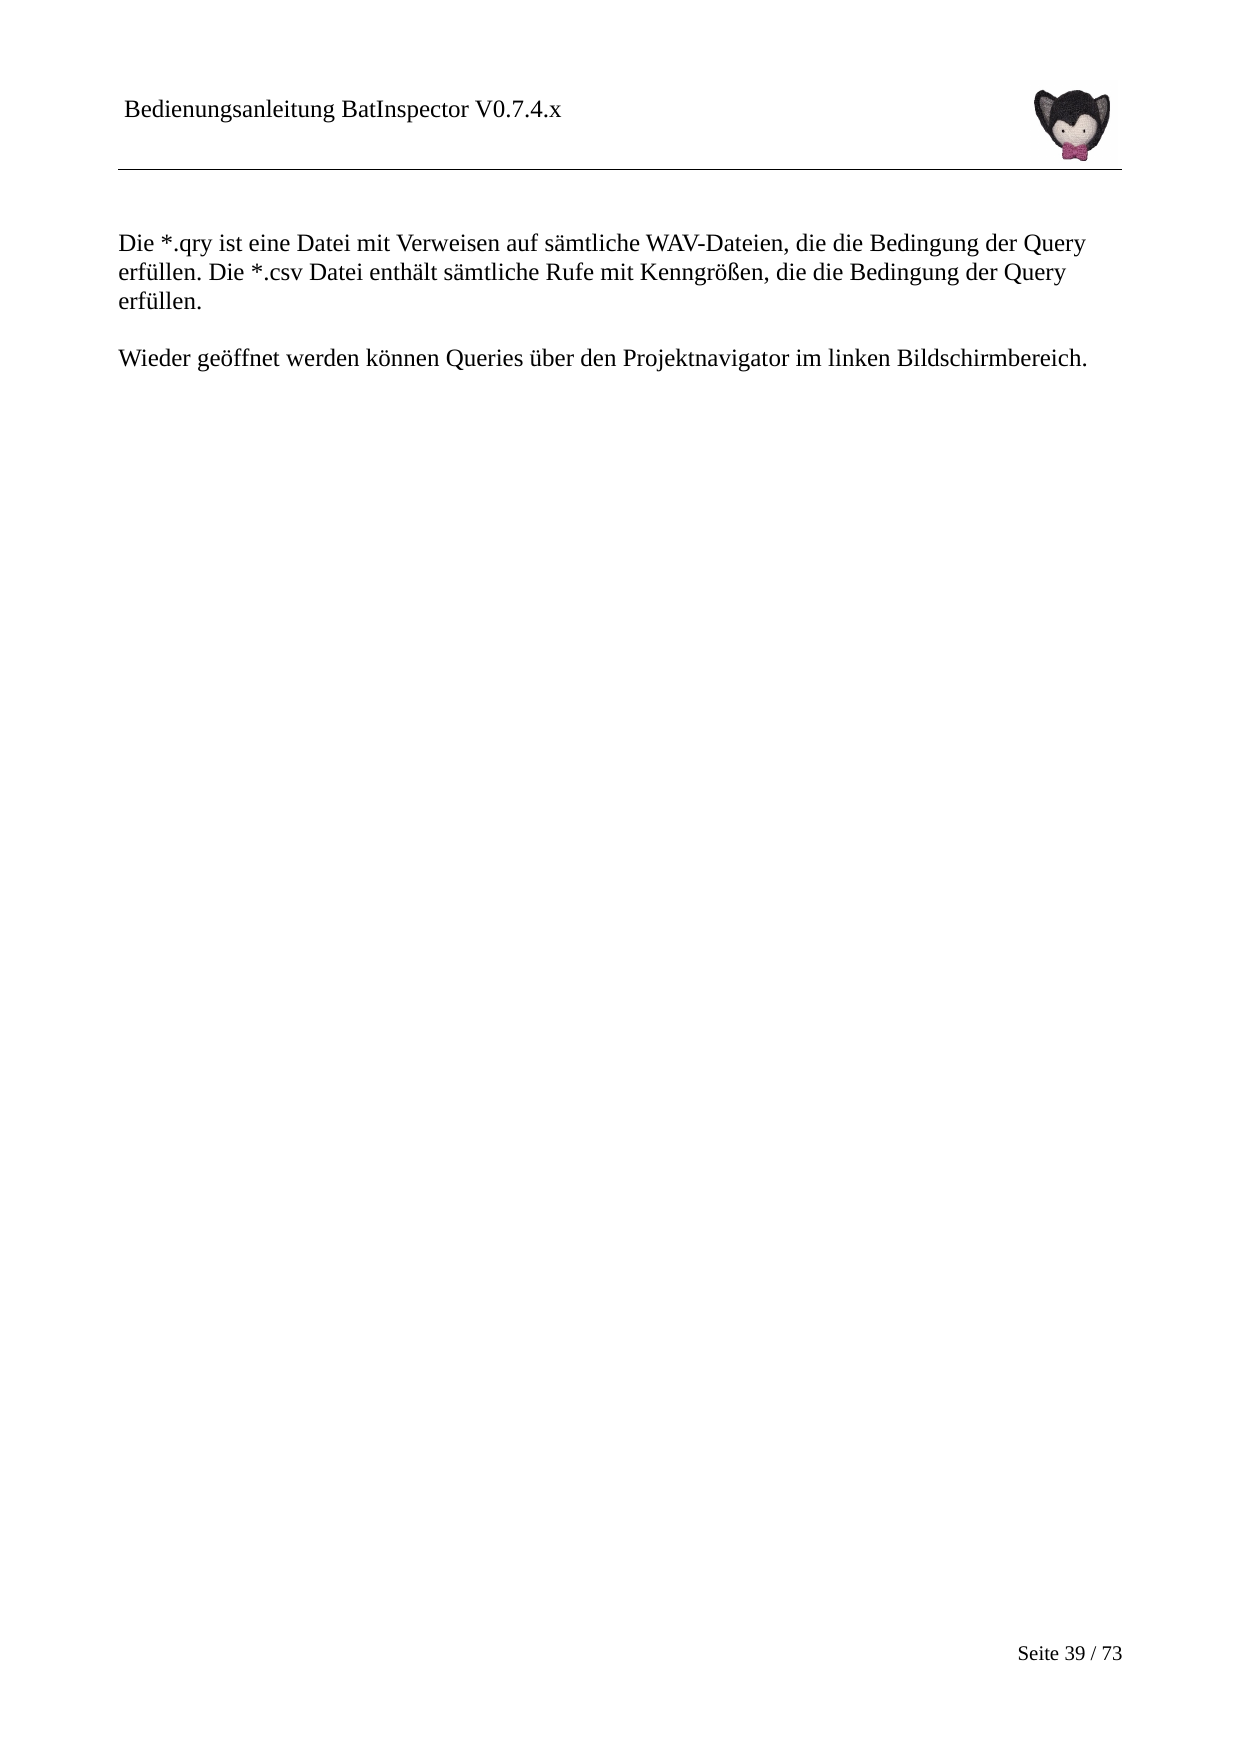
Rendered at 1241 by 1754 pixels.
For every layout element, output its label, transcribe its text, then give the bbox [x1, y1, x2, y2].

picture [1030, 80, 1119, 169]
text Wieder geöffnet werden können Queries über den Projektnavigator im linken Bildschirmbereich. [118, 343, 1122, 372]
text Die *.qry ist eine Datei mit Verweisen auf sämtliche WAV-Dateien, die die Bedingung der Query erfüllen. Die *.csv Datei enthält sämtliche Rufe mit Kenngrößen, die die Bedingung der Query erfüllen. [118, 228, 1122, 314]
